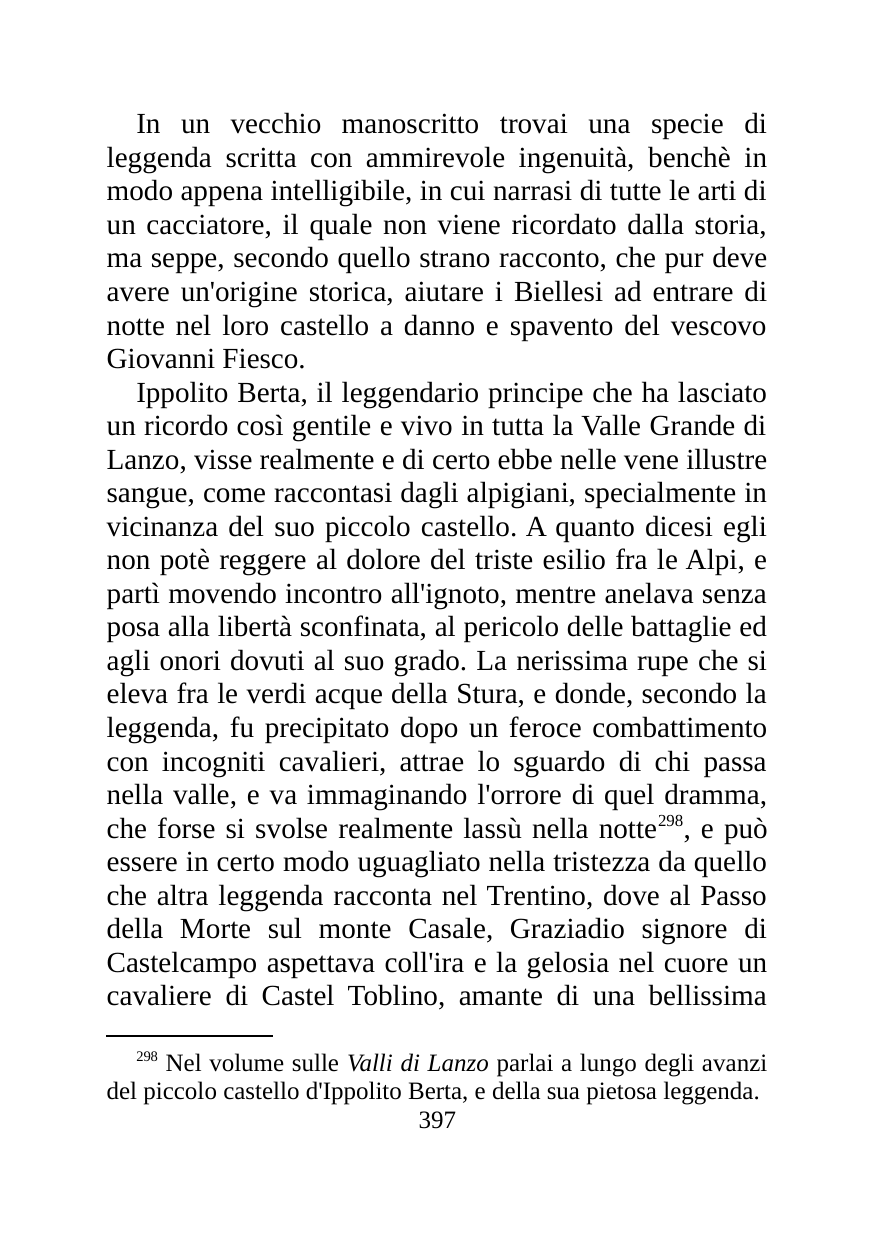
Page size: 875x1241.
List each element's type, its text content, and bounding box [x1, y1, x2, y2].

text In un vecchio manoscritto trovai una specie di leggenda scritta con ammirevole ingenuità, benchè in modo appena intelligibile, in cui narrasi di tutte le arti di un cacciatore, il quale non viene ricordato dalla storia, ma seppe, secondo quello strano racconto, che pur deve avere un'origine storica, aiutare i Biellesi ad entrare di notte nel loro castello a danno e spavento del vescovo Giovanni Fiesco. [106, 106, 768, 375]
text Nel volume sulle Valli di Lanzo parlai a lungo degli avanzi del piccolo castello d'Ippolito Berta, e della sua pietosa leggenda. [106, 1048, 768, 1105]
text Ippolito Berta, il leggendario principe che ha lasciato un ricordo così gentile e vivo in tutta la Valle Grande di Lanzo, visse realmente e di certo ebbe nelle vene illustre sangue, come raccontasi dagli alpigiani, specialmente in vicinanza del suo piccolo castello. A quanto dicesi egli non potè reggere al dolore del triste esilio fra le Alpi, e partì movendo incontro all'ignoto, mentre anelava senza posa alla libertà sconfinata, al pericolo delle battaglie ed agli onori dovuti al suo grado. La nerissima rupe che si eleva fra le verdi acque della Stura, e donde, secondo la leggenda, fu precipitato dopo un feroce combattimento con incogniti cavalieri, attrae lo sguardo di chi passa nella valle, e va immaginando l'orrore di quel dramma, che forse si svolse realmente lassù nella notte, e può essere in certo modo uguagliato nella tristezza da quello che altra leggenda racconta nel Trentino, dove al Passo della Morte sul monte Casale, Graziadio signore di Castelcampo aspettava coll'ira e la gelosia nel cuore un cavaliere di Castel Toblino, amante di una bellissima [106, 375, 768, 1012]
